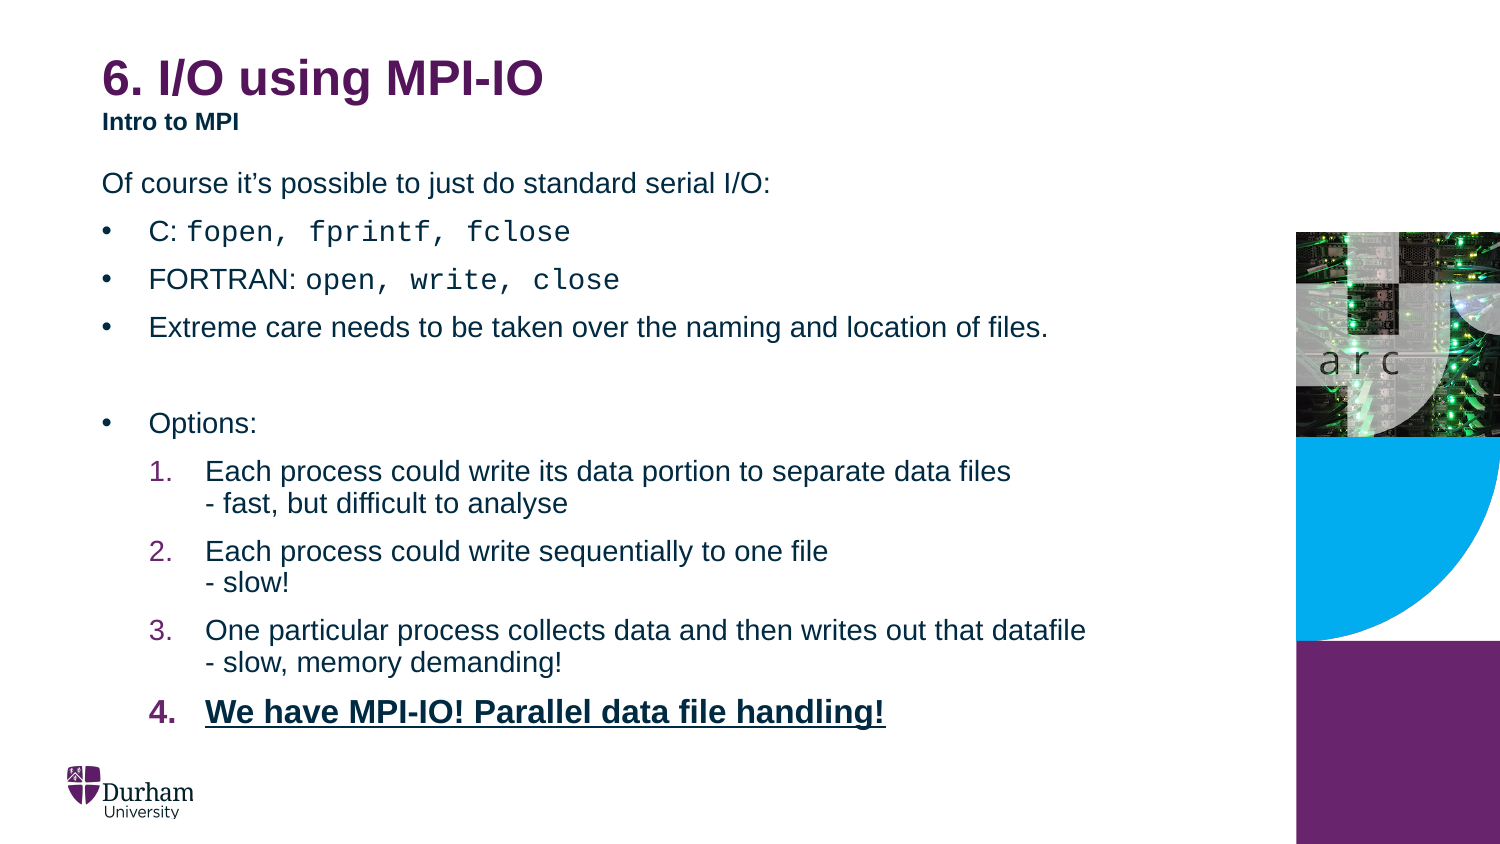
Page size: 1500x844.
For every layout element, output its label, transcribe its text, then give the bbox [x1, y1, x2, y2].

title 6. I/O using MPI-IO Intro to MPI [101, 45, 1399, 187]
picture [1332, 467, 1500, 640]
picture [1296, 232, 1500, 436]
list Of course it’s possible to just do standard serial I/O: C: fopen, fprintf, fclose FORTRAN: open, write, close Extreme care needs to be taken over the naming and location of files. Options: Each process could write its data portion to separate data files - fast, but difficult to analyse Each process could write sequentially to one file - slow! One particular process collects data and then writes out that datafile - slow, memory demanding! We have MPI-IO! Parallel data file handling! [101, 168, 1285, 754]
picture [67, 766, 193, 819]
text_box [1296, 640, 1500, 844]
